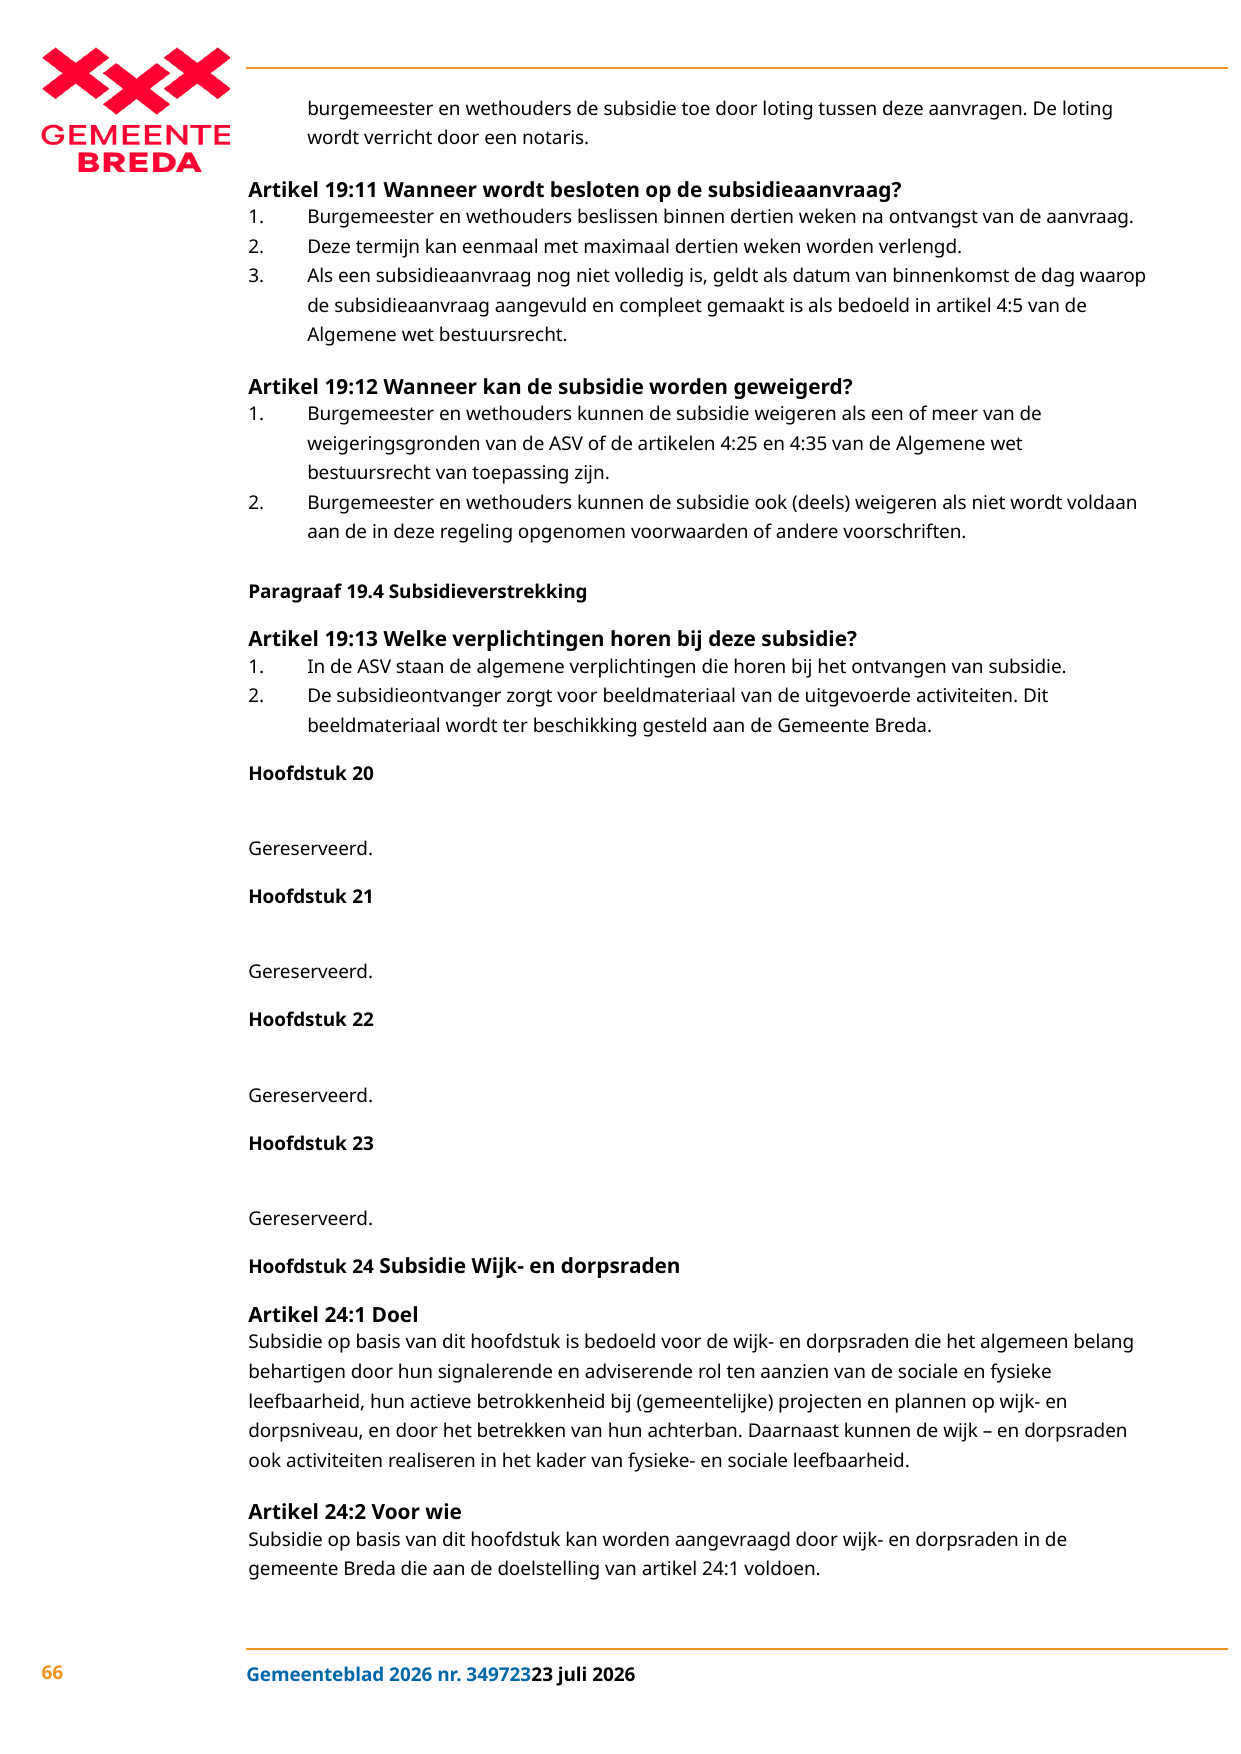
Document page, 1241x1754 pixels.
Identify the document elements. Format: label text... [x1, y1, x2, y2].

text Artikel 19:13 Welke verplichtingen horen bij deze subsidie? [248, 624, 1152, 653]
text Subsidie op basis van dit hoofdstuk kan worden aangevraagd door wijk- en dorpsraden in de gemeente Breda die aan de doelstelling van artikel 24:1 voldoen. [248, 1526, 1152, 1581]
text Hoofdstuk 24 Subsidie Wijk- en dorpsraden [248, 1251, 1152, 1279]
text Artikel 24:2 Voor wie [248, 1497, 1152, 1526]
text Artikel 24:1 Doel [248, 1300, 1152, 1329]
list Burgemeester en wethouders kunnen de subsidie ook (deels) weigeren als niet wordt voldaan aan de in deze regeling opgenomen voorwaarden of andere voorschriften. [248, 489, 1152, 544]
text Hoofdstuk 23 [248, 1128, 1152, 1156]
text Subsidie op basis van dit hoofdstuk is bedoeld voor de wijk- en dorpsraden die het algemeen belang behartigen door hun signalerende en adviserende rol ten aanzien van de sociale en fysieke leefbaarheid, hun actieve betrokkenheid bij (gemeentelijke) projecten en plannen op wijk- en dorpsniveau, en door het betrekken van hun achterban. Daarnaast kunnen de wijk – en dorpsraden ook activiteiten realiseren in het kader van fysieke- en sociale leefbaarheid. [248, 1329, 1152, 1473]
text Hoofdstuk 20 [248, 758, 1152, 786]
list burgemeester en wethouders de subsidie toe door loting tussen deze aanvragen. De loting wordt verricht door een notaris. [248, 95, 1152, 150]
text Hoofdstuk 21 [248, 881, 1152, 909]
list Burgemeester en wethouders kunnen de subsidie weigeren als een of meer van de weigeringsgronden van de ASV of de artikelen 4:25 en 4:35 van de Algemene wet bestuursrecht van toepassing zijn. [248, 400, 1152, 485]
picture [41, 47, 231, 172]
text Gereserveerd. [248, 835, 1152, 861]
list Deze termijn kan eenmaal met maximaal dertien weken worden verlengd. [248, 233, 1152, 258]
list De subsidieontvanger zorgt voor beeldmateriaal van de uitgevoerde activiteiten. Dit beeldmateriaal wordt ter beschikking gesteld aan de Gemeente Breda. [248, 682, 1152, 738]
text Artikel 19:11 Wanneer wordt besloten op de subsidieaanvraag? [248, 175, 1152, 203]
text Gereserveerd. [248, 959, 1152, 984]
text Artikel 19:12 Wanneer kan de subsidie worden geweigerd? [248, 372, 1152, 400]
text Paragraaf 19.4 Subsidieverstrekking [248, 578, 1152, 604]
text Hoofdstuk 22 [248, 1004, 1152, 1033]
list In de ASV staan de algemene verplichtingen die horen bij het ontvangen van subsidie. [248, 653, 1152, 679]
text Gereserveerd. [248, 1205, 1152, 1231]
list Burgemeester en wethouders beslissen binnen dertien weken na ontvangst van de aanvraag. [248, 203, 1152, 229]
text Gereserveerd. [248, 1082, 1152, 1108]
list Als een subsidieaanvraag nog niet volledig is, geldt als datum van binnenkomst de dag waarop de subsidieaanvraag aangevuld en compleet gemaakt is als bedoeld in artikel 4:5 van de Algemene wet bestuursrecht. [248, 262, 1152, 347]
